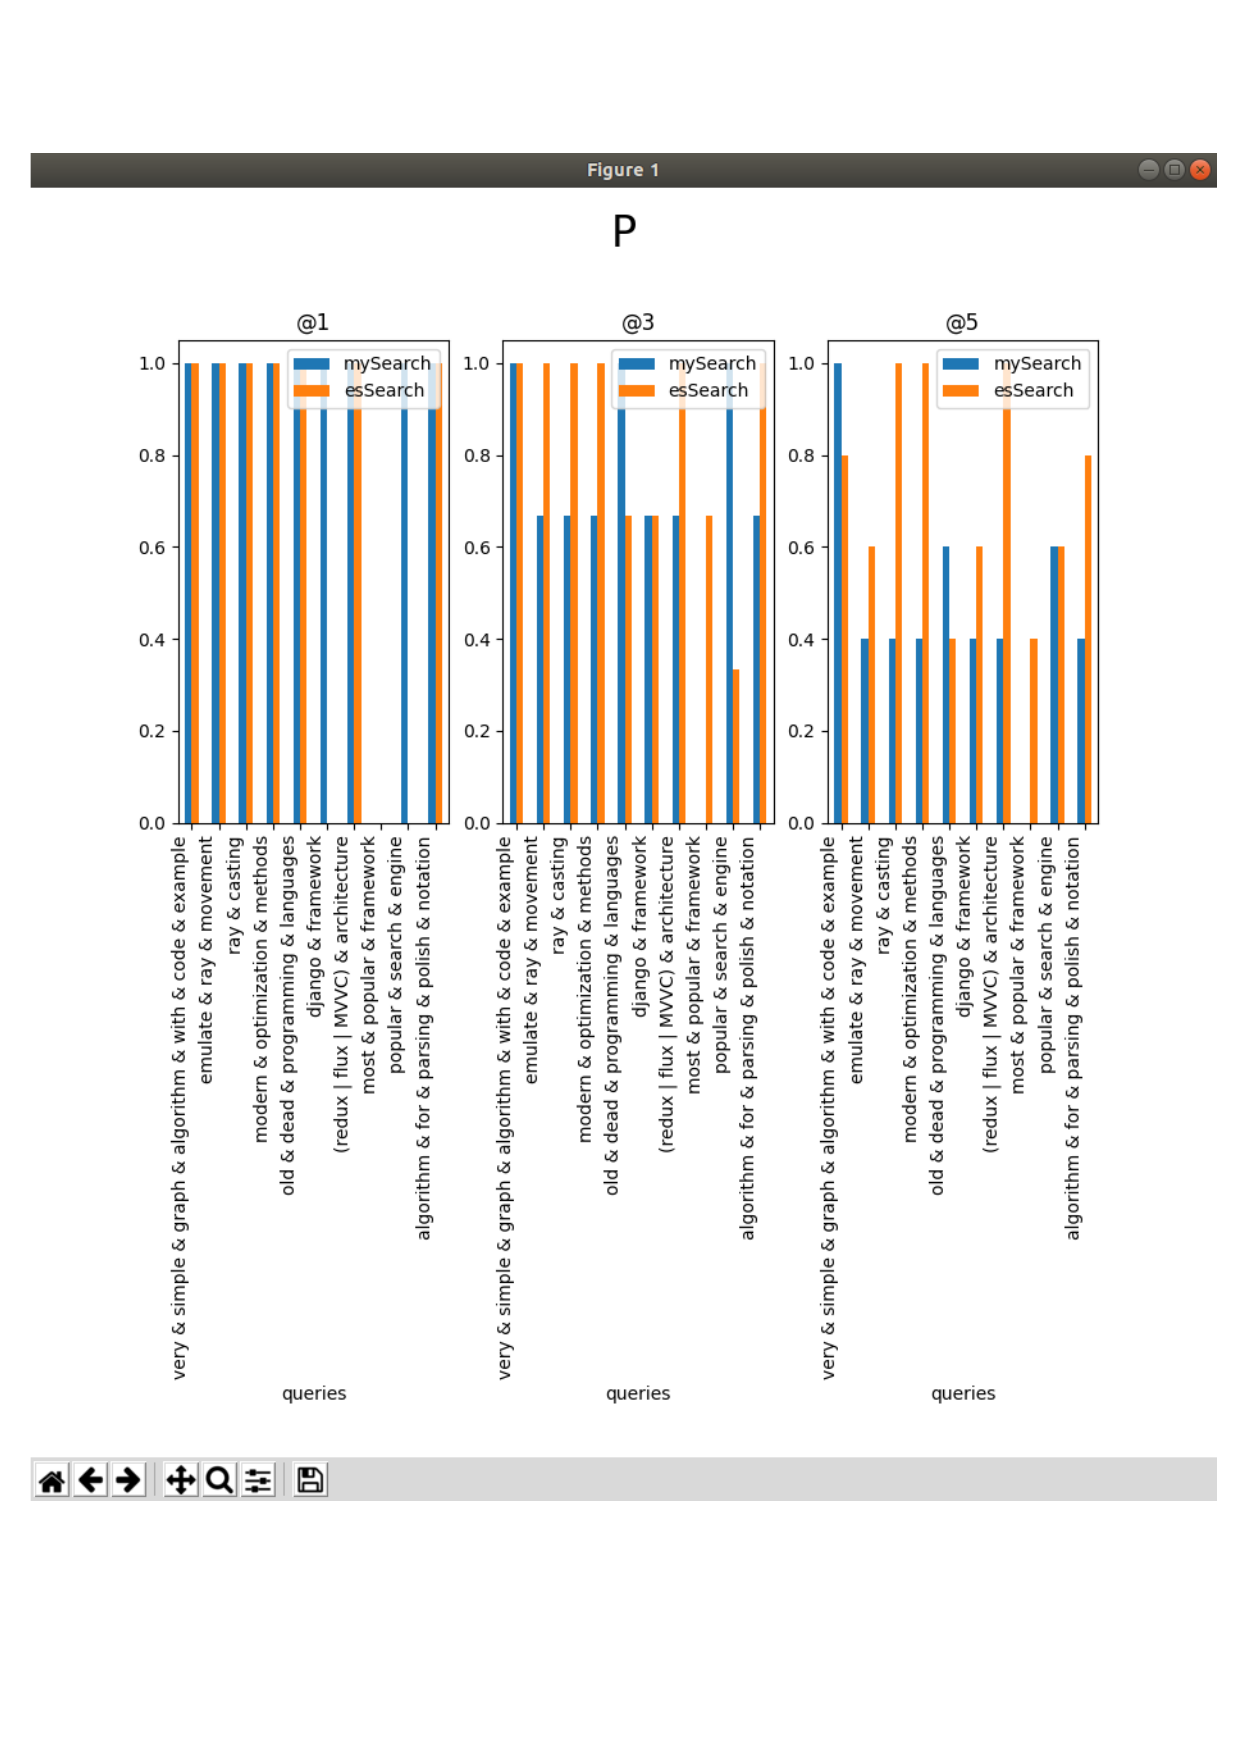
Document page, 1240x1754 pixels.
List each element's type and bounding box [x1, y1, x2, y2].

picture [30, 153, 1217, 1501]
